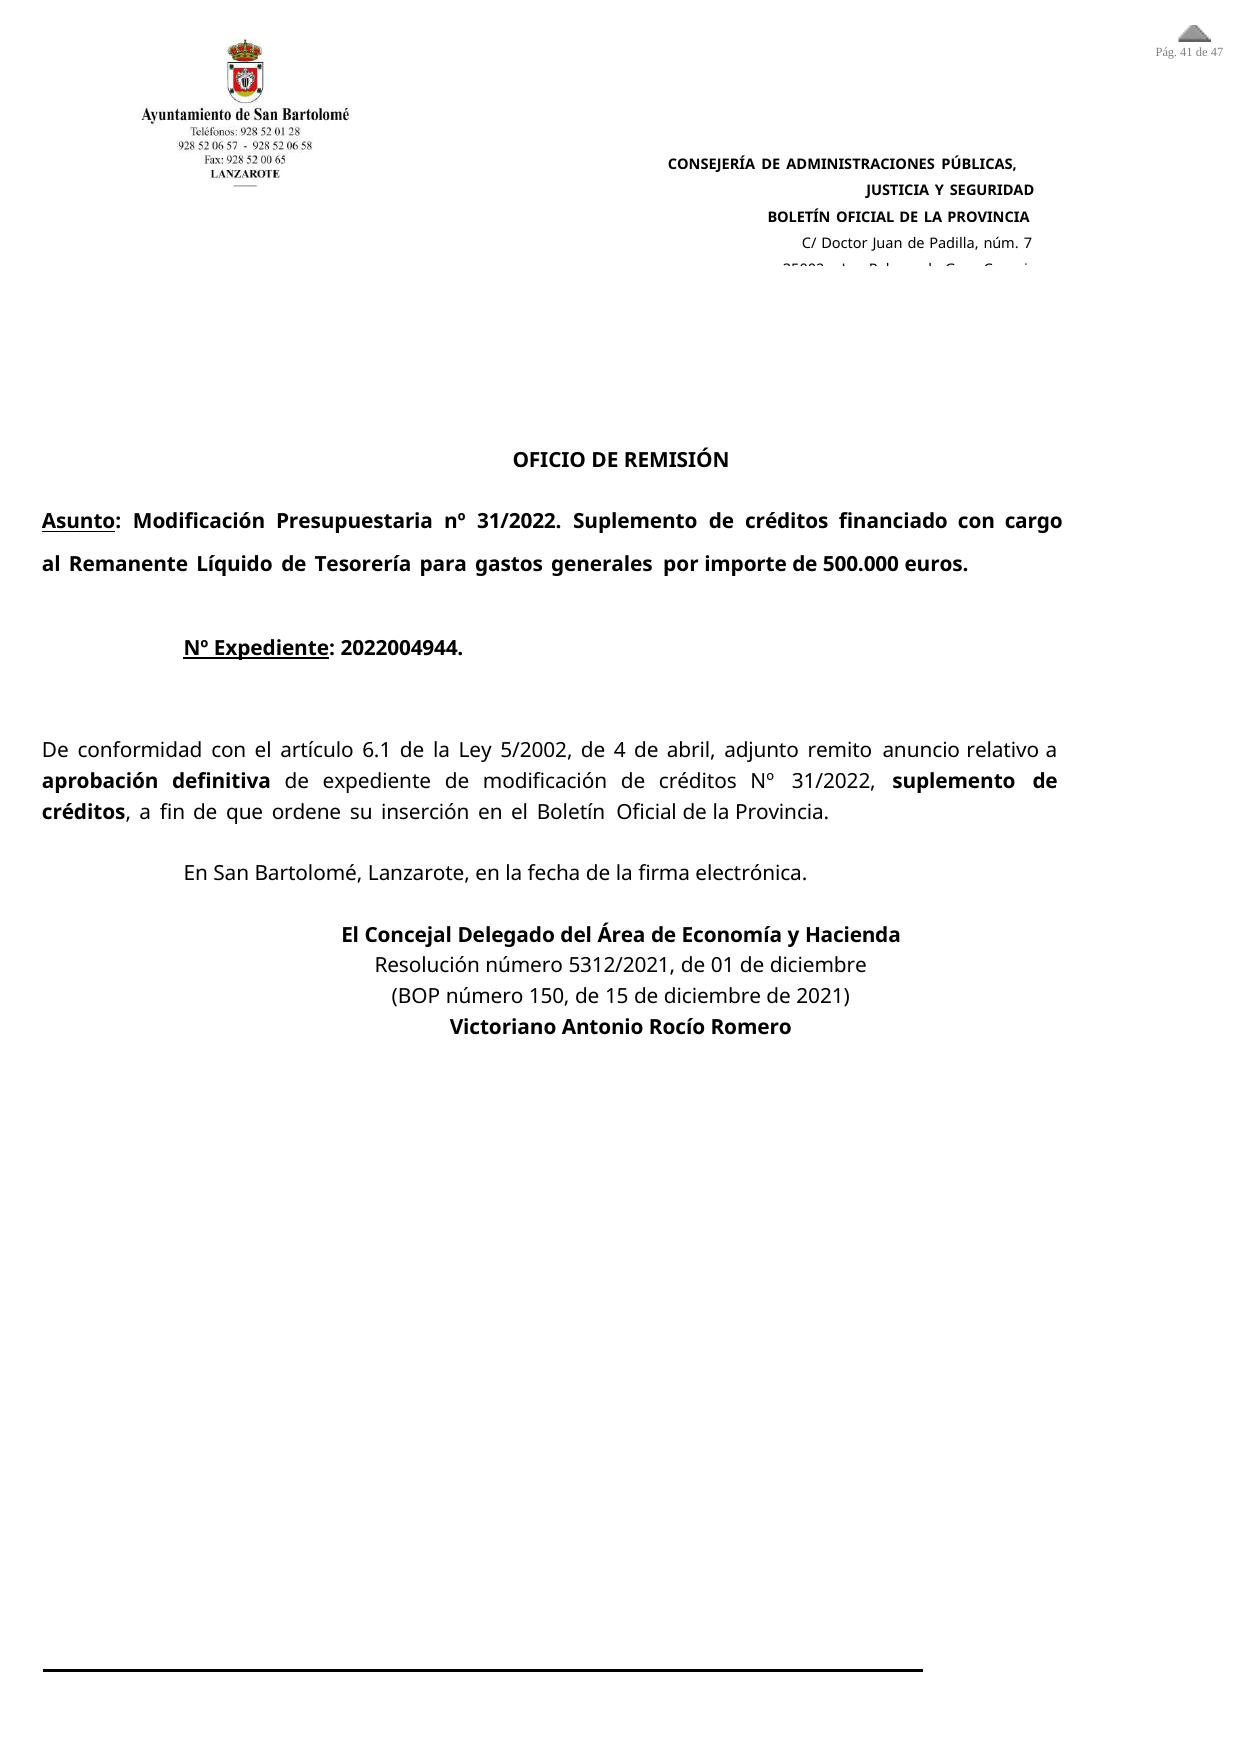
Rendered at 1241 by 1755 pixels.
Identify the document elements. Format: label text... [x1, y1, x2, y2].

picture [139, 38, 352, 188]
text Nº Expediente: 2022004944. [183, 633, 1236, 661]
text Resolución número 5312/2021, de 01 de diciembre (BOP número 150, de 15 de diciembre de 2021) Victoriano Antonio Rocío Romero [358, 951, 883, 1040]
text De conformidad con el artículo 6.1 de la Ley 5/2002, de 4 de abril, adjunto remito anuncio relativo a aprobación definitiva de expediente de modificación de créditos Nº 31/2022, suplemento de créditos, a fin de que ordene su inserción en el Boletín Oficial de la Provincia. [42, 735, 1058, 826]
text Asunto: Modificación Presupuestaria nº 31/2022. Suplemento de créditos financiado con cargo al Remanente Líquido de Tesorería para gastos generales por importe de 500.000 euros. [42, 507, 1063, 577]
text En San Bartolomé, Lanzarote, en la fecha de la firma electrónica. [183, 858, 1236, 887]
text El Concejal Delegado del Área de Economía y Hacienda [42, 920, 1200, 948]
text OFICIO DE REMISIÓN [42, 445, 1200, 474]
picture [1177, 25, 1211, 42]
